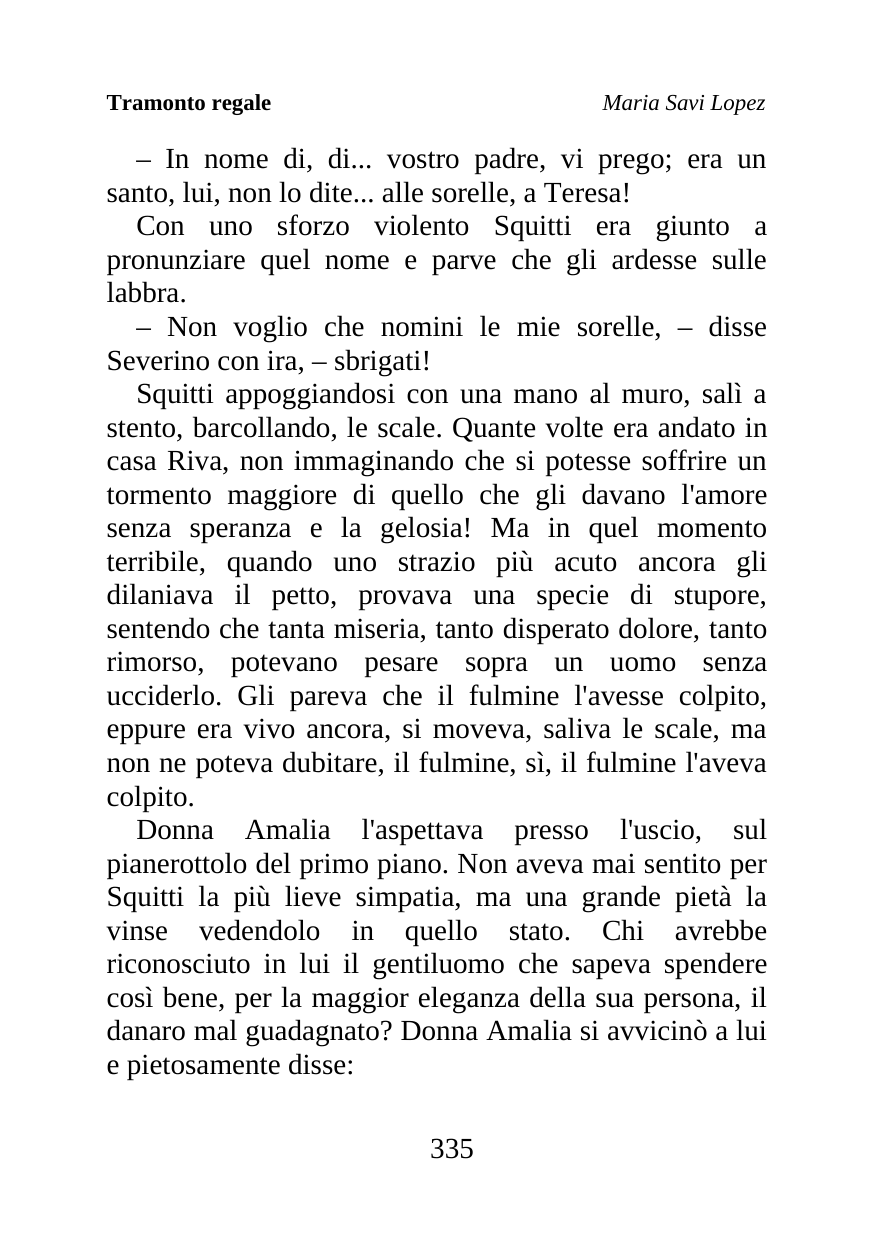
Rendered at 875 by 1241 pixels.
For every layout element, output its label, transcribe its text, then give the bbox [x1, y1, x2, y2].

text Squitti appoggiandosi con una mano al muro, salì a stento, barcollando, le scale. Quante volte era andato in casa Riva, non immaginando che si potesse soffrire un tormento maggiore di quello che gli davano l'amore senza speranza e la gelosia! Ma in quel momento terribile, quando uno strazio più acuto ancora gli dilaniava il petto, provava una specie di stupore, sentendo che tanta miseria, tanto disperato dolore, tanto rimorso, potevano pesare sopra un uomo senza ucciderlo. Gli pareva che il fulmine l'avesse colpito, eppure era vivo ancora, si moveva, saliva le scale, ma non ne poteva dubitare, il fulmine, sì, il fulmine l'aveva colpito. [106, 376, 768, 812]
text Con uno sforzo violento Squitti era giunto a pronunziare quel nome e parve che gli ardesse sulle labbra. [106, 208, 768, 309]
text – Non voglio che nomini le mie sorelle, – disse Severino con ira, – sbrigati! [106, 309, 768, 376]
text Donna Amalia l'aspettava presso l'uscio, sul pianerottolo del primo piano. Non aveva mai sentito per Squitti la più lieve simpatia, ma una grande pietà la vinse vedendolo in quello stato. Chi avrebbe riconosciuto in lui il gentiluomo che sapeva spendere così bene, per la maggior eleganza della sua persona, il danaro mal guadagnato? Donna Amalia si avvicinò a lui e pietosamente disse: [106, 812, 768, 1081]
text – In nome di, di... vostro padre, vi prego; era un santo, lui, non lo dite... alle sorelle, a Teresa! [106, 141, 768, 208]
